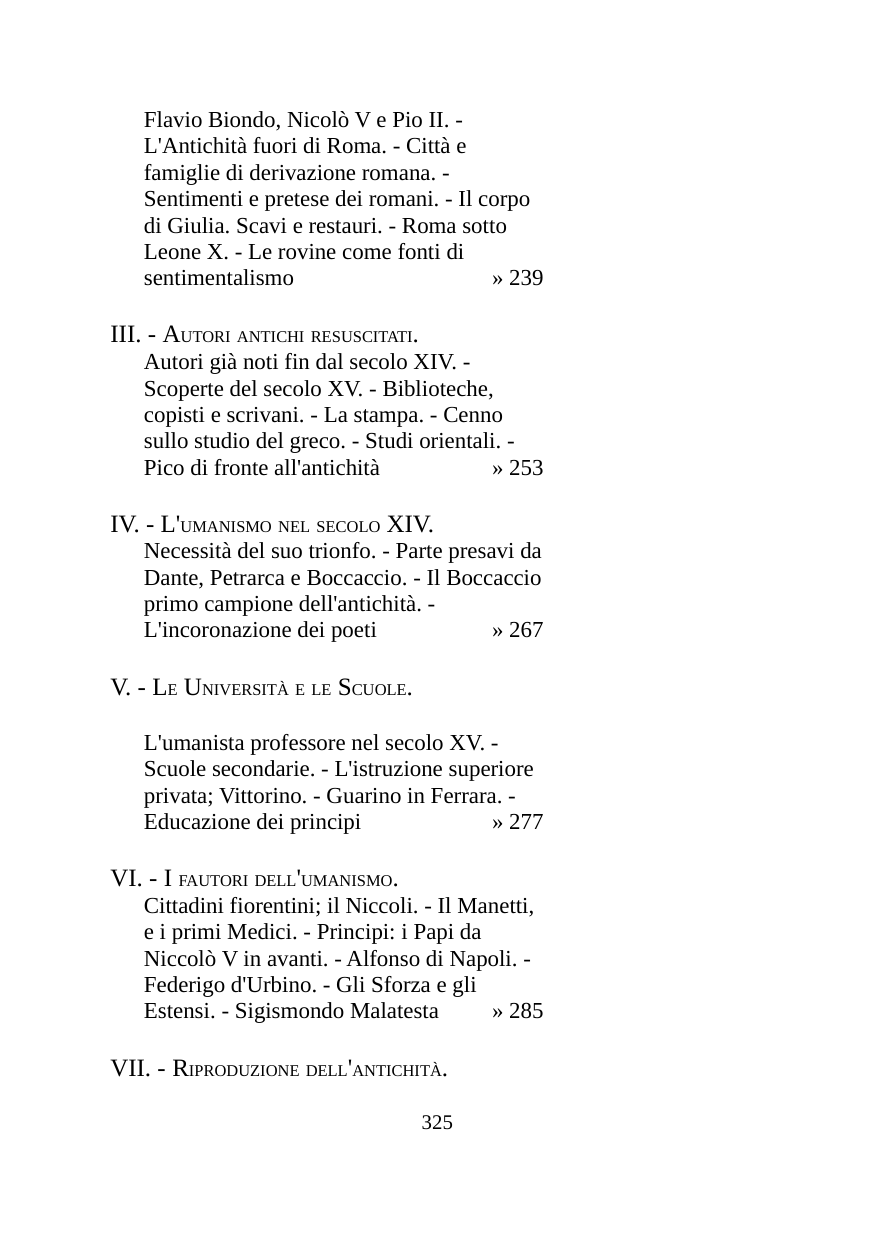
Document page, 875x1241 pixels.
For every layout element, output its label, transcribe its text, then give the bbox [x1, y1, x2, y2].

text VII. - Riproduzione dell'antichità. [110, 1053, 543, 1081]
text L'umanista professore nel secolo XV. - Scuole secondarie. - L'istruzione superiore privata; Vittorino. - Guarino in Ferrara. - Educazione dei principi » 277 [144, 729, 543, 834]
text III. - Autori antichi resuscitati. [110, 319, 543, 348]
text - Flavio Biondo, Nicolò V e Pio II. - L'Antichità fuori di Roma. - Città e famiglie di derivazione romana. - Sentimenti e pretese dei romani. - Il corpo di Giulia. Scavi e restauri. - Roma sotto Leone X. - Le rovine come fonti di sentimentalismo » 239 [144, 106, 543, 291]
text Necessità del suo trionfo. - Parte presavi da Dante, Petrarca e Boccaccio. - Il Boccaccio primo campione dell'antichità. - L'incoronazione dei poeti » 267 [144, 537, 543, 643]
text Cittadini fiorentini; il Niccoli. - Il Manetti, e i primi Medici. - Principi: i Papi da Niccolò V in avanti. - Alfonso di Napoli. - Federigo d'Urbino. - Gli Sforza e gli Estensi. - Sigismondo Malatesta » 285 [144, 892, 543, 1024]
text VI. - I fautori dell'umanismo. [110, 863, 543, 892]
text IV. - L'umanismo nel secolo XIV. [110, 509, 543, 537]
text V. - Le Università e le Scuole. [110, 672, 543, 700]
text Autori già noti fin dal secolo XIV. - Scoperte del secolo XV. - Biblioteche, copisti e scrivani. - La stampa. - Cenno sullo studio del greco. - Studi orientali. - Pico di fronte all'antichità » 253 [144, 348, 543, 480]
